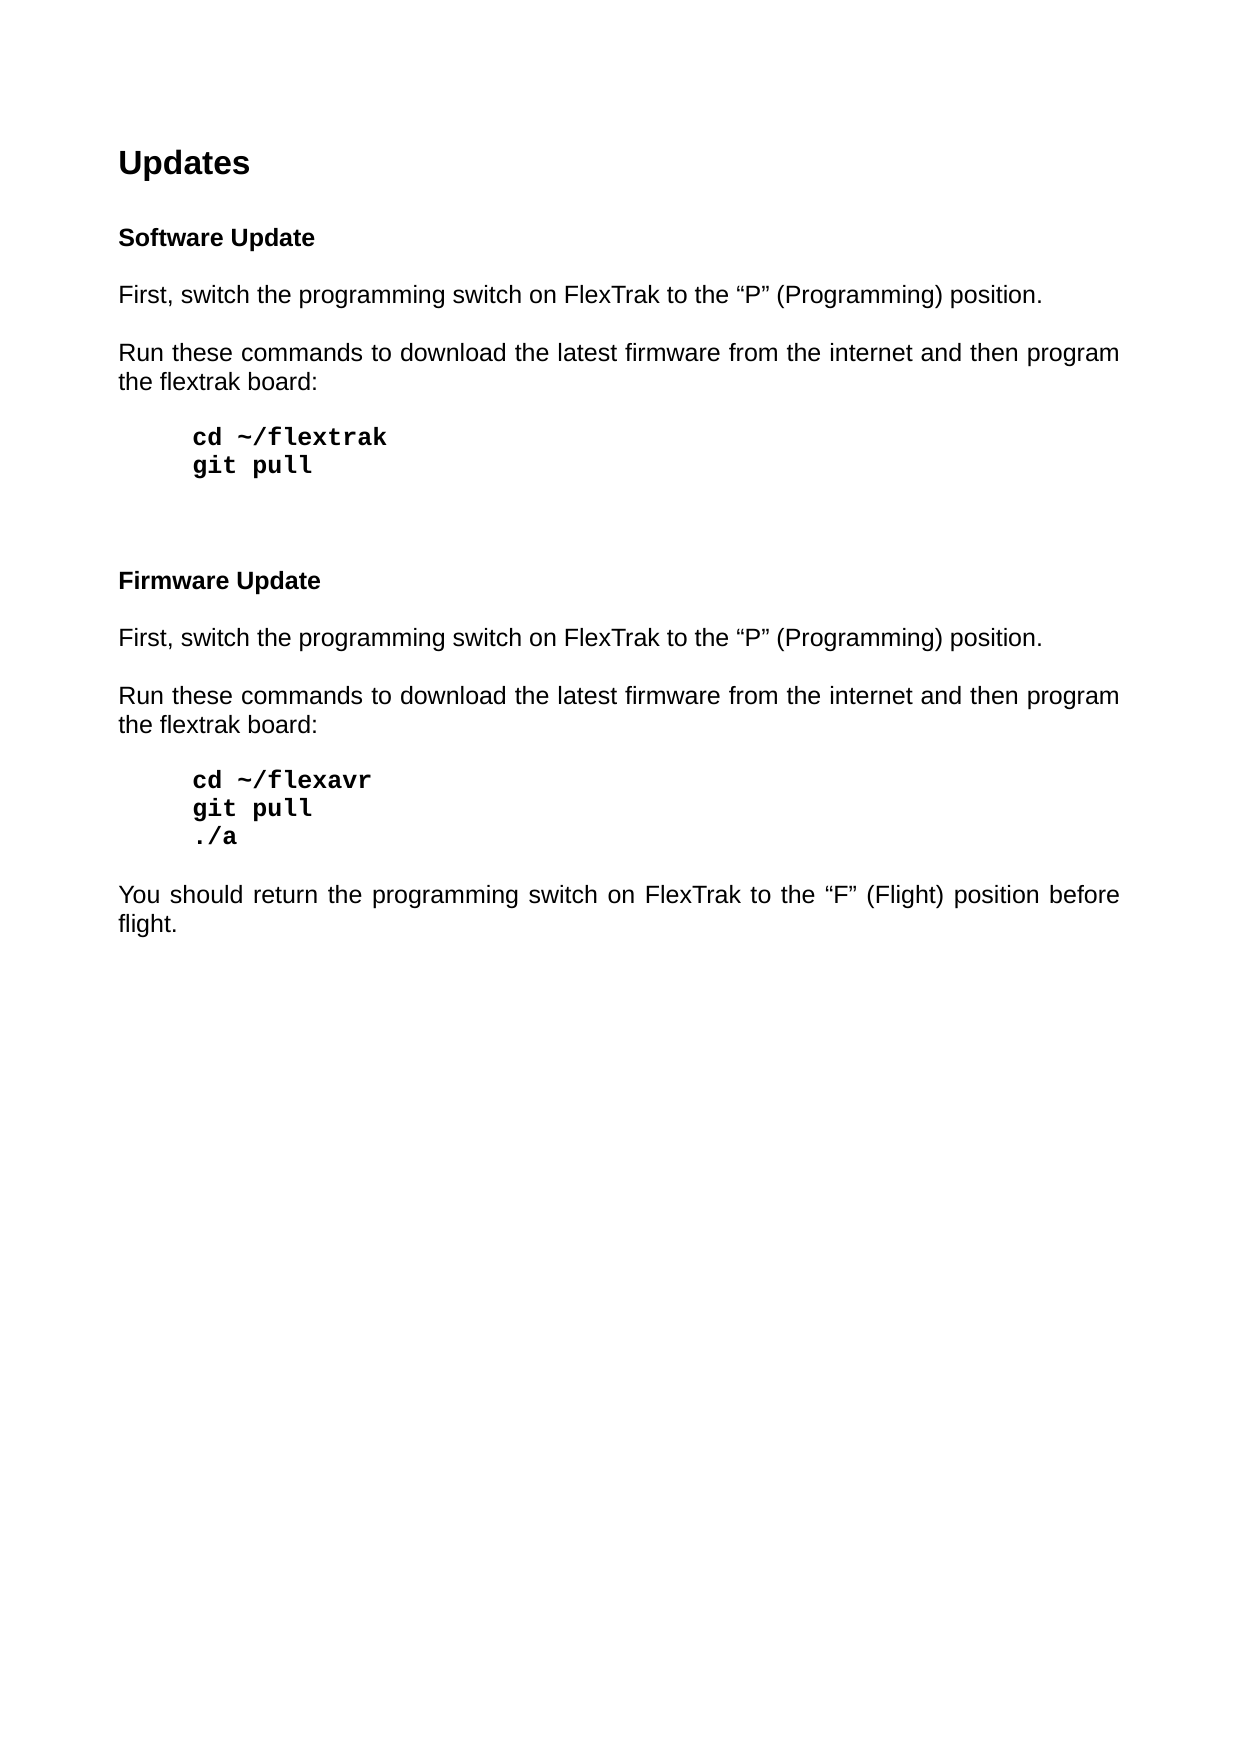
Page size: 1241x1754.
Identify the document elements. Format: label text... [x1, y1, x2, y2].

text First, switch the programming switch on FlexTrak to the “P” (Programming) position. [118, 281, 1122, 309]
text cd ~/flextrak [192, 424, 1122, 453]
text ./a [192, 824, 1122, 852]
text Run these commands to download the latest firmware from the internet and then program the flextrak board: [118, 338, 1122, 396]
text Software Update [118, 223, 1122, 252]
subtitle Updates [118, 143, 1122, 182]
text First, switch the programming switch on FlexTrak to the “P” (Programming) position. [118, 623, 1122, 652]
text Run these commands to download the latest firmware from the internet and then program the flextrak board: [118, 681, 1122, 738]
text Firmware Update [118, 566, 1122, 595]
text git pull [192, 796, 1122, 824]
text cd ~/flexavr [192, 767, 1122, 796]
text You should return the programming switch on FlexTrak to the “F” (Flight) position before flight. [118, 881, 1122, 938]
text git pull [192, 453, 1122, 481]
